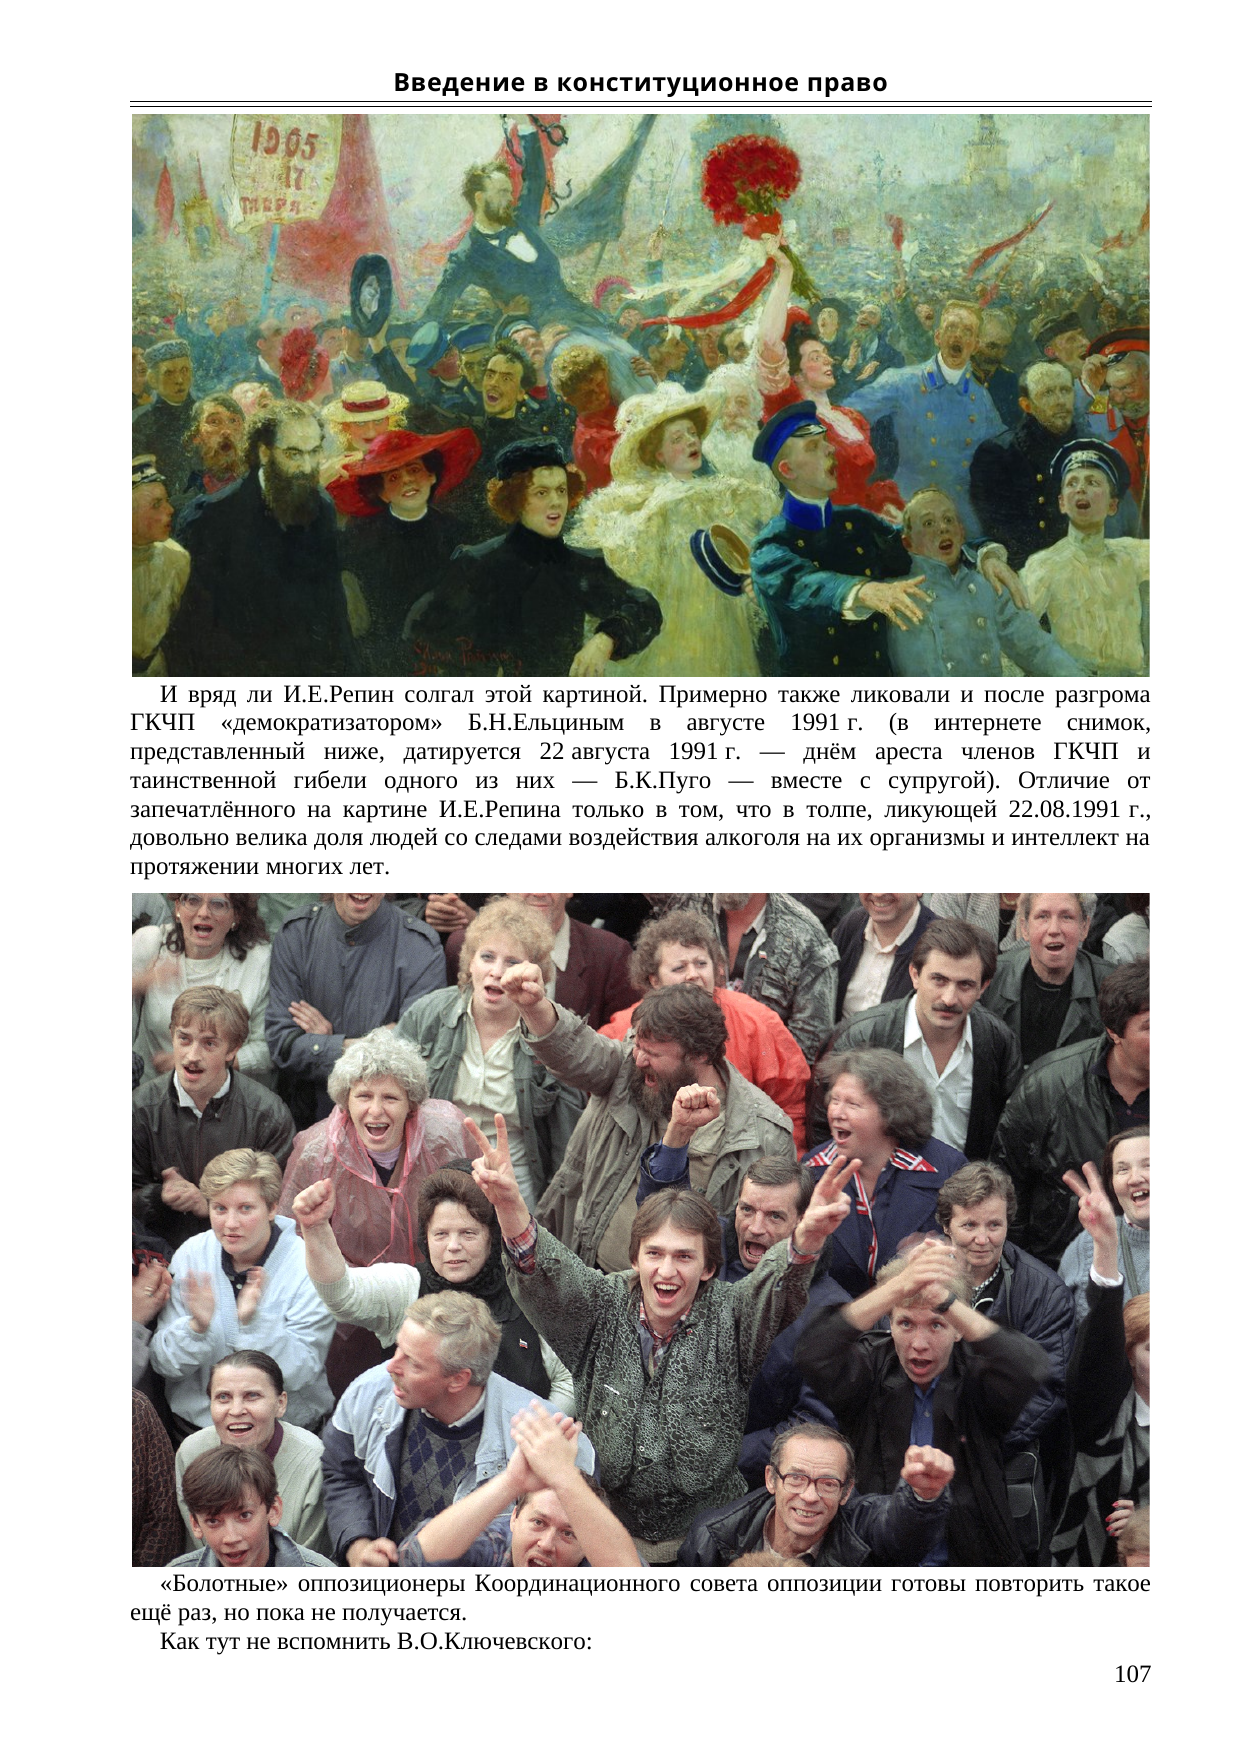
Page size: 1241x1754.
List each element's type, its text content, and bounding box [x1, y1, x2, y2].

picture [132, 114, 1150, 677]
text И вряд ли И.Е.Репин солгал этой картиной. Примерно также ликовали и после разгрома ГКЧП «демократизатором» Б.Н.Ельциным в августе 1991 г. (в интернете снимок, представленный ниже, датируется 22 августа 1991 г. — днём ареста членов ГКЧП и таинственной гибели одного из них — Б.К.Пуго — вместе с супругой). Отличие от запечатлённого на картине И.Е.Репина только в том, что в толпе, ликующей 22.08.1991 г., довольно велика доля людей со следами воздействия алкоголя на их организмы и интеллект на протяжении многих лет. [130, 677, 1152, 880]
picture [132, 893, 1150, 1567]
text Как тут не вспомнить В.О.Ключевского: [130, 1626, 1152, 1655]
text «Болотные» оппозиционеры Координационного совета оппозиции готовы повторить такое ещё раз, но пока не получается. [130, 1567, 1152, 1626]
